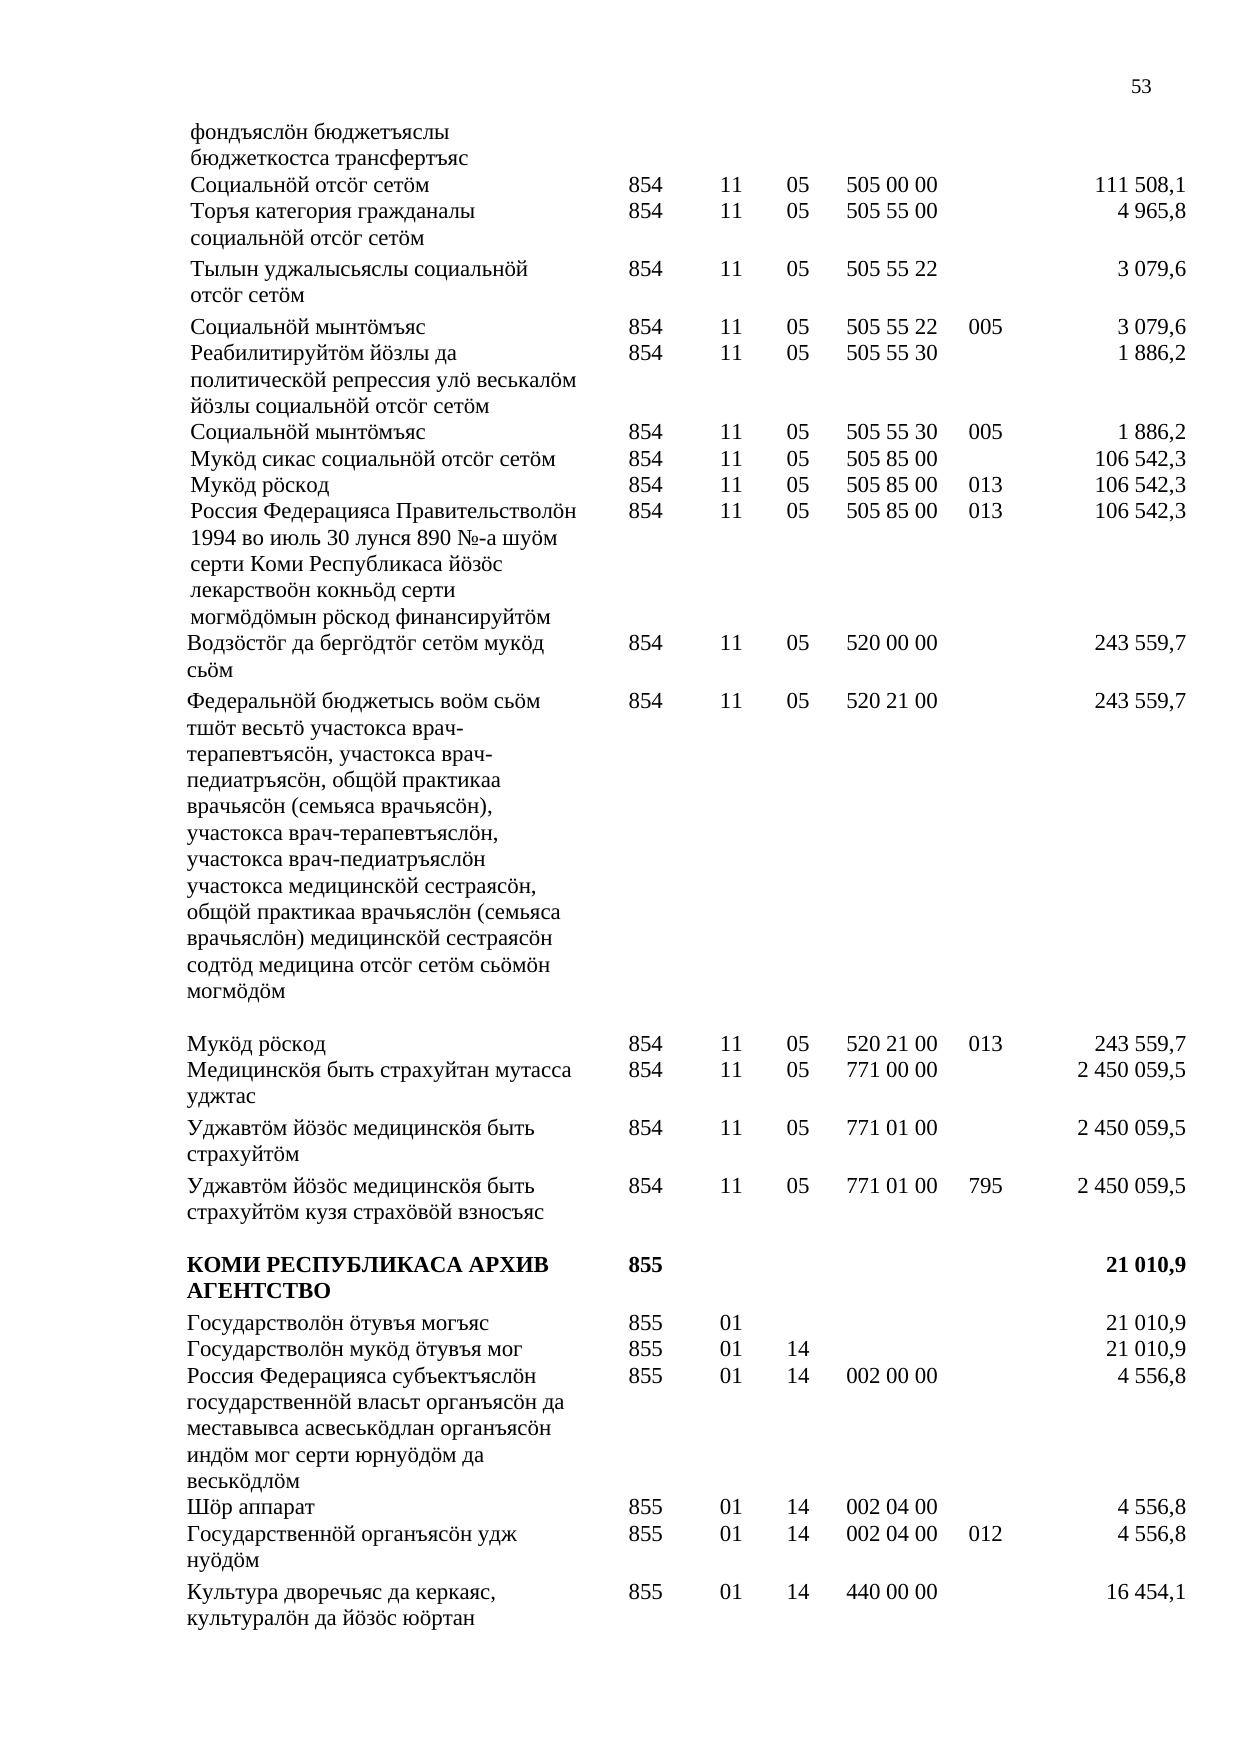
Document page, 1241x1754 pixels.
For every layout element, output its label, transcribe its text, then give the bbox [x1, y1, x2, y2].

table_cell 11 [702, 419, 760, 445]
table_cell 855 [589, 1494, 702, 1520]
table_cell [1192, 118, 1229, 171]
table_cell [948, 255, 1023, 313]
table_cell Уджавтöм йöзöс медицинскöя быть страхуйтöм кузя страхöвöй взносъяс [181, 1172, 589, 1251]
table_cell 795 [948, 1172, 1023, 1251]
table_cell 505 55 22 [836, 255, 948, 313]
table_cell 05 [760, 629, 836, 687]
table_cell 11 [702, 197, 760, 255]
table_cell 505 85 00 [836, 471, 948, 497]
table_cell Уджавтöм йöзöс медицинскöя быть страхуйтöм [181, 1114, 589, 1172]
table_cell Социальнöй мынтöмъяс [181, 419, 589, 445]
table_cell 106 542,3 [1023, 445, 1192, 471]
table_cell 002 00 00 [836, 1362, 948, 1493]
table_cell [1192, 1056, 1229, 1114]
table_cell 01 [702, 1309, 760, 1335]
table_cell Культура дворечьяс да керкаяс, культуралöн да йöзöс юöртан [181, 1578, 589, 1636]
table_cell 05 [760, 255, 836, 313]
table_cell 854 [589, 498, 702, 629]
table_cell 21 010,9 [1023, 1251, 1192, 1309]
table_cell 520 21 00 [836, 687, 948, 1030]
table_cell 012 [948, 1520, 1023, 1578]
table_cell 005 [948, 419, 1023, 445]
table_cell [1192, 1309, 1229, 1335]
table_cell [948, 1309, 1023, 1335]
table_cell Федеральнöй бюджетысь воöм сьöм тшöт весьтö участокса врач-терапевтъясöн, участокса врач-педиатръясöн, общöй практикаа врачьясöн (семьяса врачьясöн), участокса врач-терапевтъяслöн, участокса врач-педиатръяслöн участокса медицинскöй сестраясöн, общöй практикаа врачьяслöн (семьяса врачьяслöн) медицинскöй сестраясöн содтöд медицина отсöг сетöм сьöмöн могмöдöм [181, 687, 589, 1030]
table_cell [948, 171, 1023, 197]
table_cell [948, 339, 1023, 418]
table_cell [1192, 1030, 1229, 1056]
table_cell 505 85 00 [836, 445, 948, 471]
table_cell [1192, 255, 1229, 313]
table_cell 771 01 00 [836, 1114, 948, 1172]
table_cell 505 55 30 [836, 419, 948, 445]
table_cell [836, 118, 948, 171]
table_cell 4 556,8 [1023, 1494, 1192, 1520]
table_cell 05 [760, 419, 836, 445]
table_cell 3 079,6 [1023, 313, 1192, 339]
table_cell 854 [589, 1056, 702, 1114]
table_cell [1192, 419, 1229, 445]
table_cell 854 [589, 445, 702, 471]
table_cell [1192, 197, 1229, 255]
table_cell [702, 1251, 760, 1309]
table_cell [1192, 445, 1229, 471]
table_cell [1192, 1251, 1229, 1309]
table_cell 855 [589, 1309, 702, 1335]
table_cell 05 [760, 1030, 836, 1056]
table_cell 05 [760, 445, 836, 471]
table_cell 05 [760, 498, 836, 629]
table_cell Россия Федерацияса субъектъяслöн государственнöй власьт органъясöн да меставывса асвеськöдлан органъясöн индöм мог серти юрнуöдöм да веськöдлöм [181, 1362, 589, 1493]
table_cell 111 508,1 [1023, 171, 1192, 197]
table_cell [1192, 629, 1229, 687]
table_cell 854 [589, 197, 702, 255]
table_cell [836, 1251, 948, 1309]
table_cell 05 [760, 471, 836, 497]
table_cell [948, 1494, 1023, 1520]
table_cell 854 [589, 339, 702, 418]
table_cell [948, 445, 1023, 471]
table_cell 14 [760, 1362, 836, 1493]
table_cell [1192, 1335, 1229, 1362]
table_cell Мукöд рöскод [181, 471, 589, 497]
table_cell Реабилитируйтöм йöзлы да политическöй репрессия улö веськалöм йöзлы социальнöй отсöг сетöм [181, 339, 589, 418]
table_cell 05 [760, 197, 836, 255]
table_cell 854 [589, 471, 702, 497]
table_cell Водзöстöг да бергöдтöг сетöм мукöд сьöм [181, 629, 589, 687]
table_cell [1192, 1494, 1229, 1520]
table_cell 4 965,8 [1023, 197, 1192, 255]
table_cell 520 00 00 [836, 629, 948, 687]
table_cell 11 [702, 1172, 760, 1251]
table_cell 855 [589, 1362, 702, 1493]
table_cell 505 00 00 [836, 171, 948, 197]
table_cell 14 [760, 1335, 836, 1362]
table_cell 855 [589, 1578, 702, 1636]
table_cell 013 [948, 471, 1023, 497]
table_cell 11 [702, 687, 760, 1030]
table_cell 013 [948, 498, 1023, 629]
table_cell 05 [760, 1172, 836, 1251]
table_cell [702, 118, 760, 171]
table_cell 05 [760, 687, 836, 1030]
table_cell Государственнöй органъясöн удж нуöдöм [181, 1520, 589, 1578]
table_cell 05 [760, 313, 836, 339]
table_cell 771 00 00 [836, 1056, 948, 1114]
table_cell 005 [948, 313, 1023, 339]
table_cell [836, 1335, 948, 1362]
table_cell 16 454,1 [1023, 1578, 1192, 1636]
table_cell 2 450 059,5 [1023, 1114, 1192, 1172]
table_cell Шöр аппарат [181, 1494, 589, 1520]
table_cell [1192, 1172, 1229, 1251]
table_cell 01 [702, 1335, 760, 1362]
table_cell Социальнöй мынтöмъяс [181, 313, 589, 339]
table_cell 440 00 00 [836, 1578, 948, 1636]
table_cell 243 559,7 [1023, 629, 1192, 687]
table_cell 4 556,8 [1023, 1520, 1192, 1578]
table_cell 505 55 00 [836, 197, 948, 255]
table_cell 1 886,2 [1023, 339, 1192, 418]
table_cell 854 [589, 1114, 702, 1172]
table_cell фондъяслöн бюджетъяслы бюджеткостса трансфертъяс [181, 118, 589, 171]
table_cell 11 [702, 629, 760, 687]
table_cell 013 [948, 1030, 1023, 1056]
table_cell 14 [760, 1578, 836, 1636]
table_cell [1023, 118, 1192, 171]
table_cell [1192, 313, 1229, 339]
table_cell [948, 1251, 1023, 1309]
table_cell [1192, 1578, 1229, 1636]
table_cell 01 [702, 1362, 760, 1493]
table_cell 2 450 059,5 [1023, 1056, 1192, 1114]
table_cell Мукöд сикас социальнöй отсöг сетöм [181, 445, 589, 471]
table_cell [948, 1578, 1023, 1636]
table_cell 3 079,6 [1023, 255, 1192, 313]
table_cell 854 [589, 419, 702, 445]
table_cell [1192, 498, 1229, 629]
table_cell 855 [589, 1520, 702, 1578]
table_cell [1192, 1362, 1229, 1493]
table_cell 854 [589, 629, 702, 687]
table_cell Государстволöн öтувъя могъяс [181, 1309, 589, 1335]
table_cell 11 [702, 445, 760, 471]
table_cell 11 [702, 1114, 760, 1172]
table_cell 106 542,3 [1023, 498, 1192, 629]
table_cell 854 [589, 313, 702, 339]
table_cell Социальнöй отсöг сетöм [181, 171, 589, 197]
table_cell КОМИ РЕСПУБЛИКАСА АРХИВ АГЕНТСТВО [181, 1251, 589, 1309]
table_cell 11 [702, 255, 760, 313]
table_cell 854 [589, 1172, 702, 1251]
table_cell [1192, 1520, 1229, 1578]
table_cell 21 010,9 [1023, 1309, 1192, 1335]
table_cell 11 [702, 1056, 760, 1114]
table_cell [589, 118, 702, 171]
table_cell [948, 1056, 1023, 1114]
table_cell 855 [589, 1335, 702, 1362]
table_cell 21 010,9 [1023, 1335, 1192, 1362]
table_cell 2 450 059,5 [1023, 1172, 1192, 1251]
table_cell 243 559,7 [1023, 687, 1192, 1030]
table_cell 14 [760, 1494, 836, 1520]
table_cell 11 [702, 471, 760, 497]
table_cell 05 [760, 339, 836, 418]
table_cell [1192, 171, 1229, 197]
table_cell [948, 687, 1023, 1030]
table_cell [760, 1251, 836, 1309]
table_cell [1192, 687, 1229, 1030]
table_cell 106 542,3 [1023, 471, 1192, 497]
table_cell [760, 1309, 836, 1335]
table_cell [948, 118, 1023, 171]
table_cell 505 55 30 [836, 339, 948, 418]
table_cell [948, 1362, 1023, 1493]
table_cell Торъя категория гражданалы социальнöй отсöг сетöм [181, 197, 589, 255]
table_cell 11 [702, 171, 760, 197]
table_cell 854 [589, 1030, 702, 1056]
table_cell 11 [702, 339, 760, 418]
table_cell 1 886,2 [1023, 419, 1192, 445]
table_cell [1192, 471, 1229, 497]
table_cell 01 [702, 1494, 760, 1520]
table_cell 854 [589, 171, 702, 197]
table_cell 4 556,8 [1023, 1362, 1192, 1493]
table_cell [1192, 1114, 1229, 1172]
table_cell 01 [702, 1520, 760, 1578]
table_cell 11 [702, 1030, 760, 1056]
table_cell 05 [760, 1114, 836, 1172]
table_cell 002 04 00 [836, 1494, 948, 1520]
table_cell [948, 1335, 1023, 1362]
table_cell 855 [589, 1251, 702, 1309]
table_cell 243 559,7 [1023, 1030, 1192, 1056]
table_cell Медицинскöя быть страхуйтан мутасса уджтас [181, 1056, 589, 1114]
table_cell [948, 629, 1023, 687]
table_cell 05 [760, 171, 836, 197]
table_cell [1192, 339, 1229, 418]
table_cell Россия Федерацияса Правительстволöн 1994 во июль 30 лунся 890 №-а шуöм серти Коми Республикаса йöзöс лекарствоöн кокньöд серти могмöдöмын рöскод финансируйтöм [181, 498, 589, 629]
table_cell 505 55 22 [836, 313, 948, 339]
table_cell 11 [702, 313, 760, 339]
table_cell [948, 1114, 1023, 1172]
table_cell 14 [760, 1520, 836, 1578]
table_cell [760, 118, 836, 171]
table_cell 11 [702, 498, 760, 629]
table_cell 05 [760, 1056, 836, 1114]
table_cell Государстволöн мукöд öтувъя мог [181, 1335, 589, 1362]
table_cell 01 [702, 1578, 760, 1636]
table_cell Тылын уджалысьяслы социальнöй отсöг сетöм [181, 255, 589, 313]
table_cell 771 01 00 [836, 1172, 948, 1251]
table_cell 505 85 00 [836, 498, 948, 629]
table_cell [948, 197, 1023, 255]
table_cell 854 [589, 687, 702, 1030]
table_cell Мукöд рöскод [181, 1030, 589, 1056]
table_cell 520 21 00 [836, 1030, 948, 1056]
table_cell 002 04 00 [836, 1520, 948, 1578]
table_cell 854 [589, 255, 702, 313]
table_cell [836, 1309, 948, 1335]
